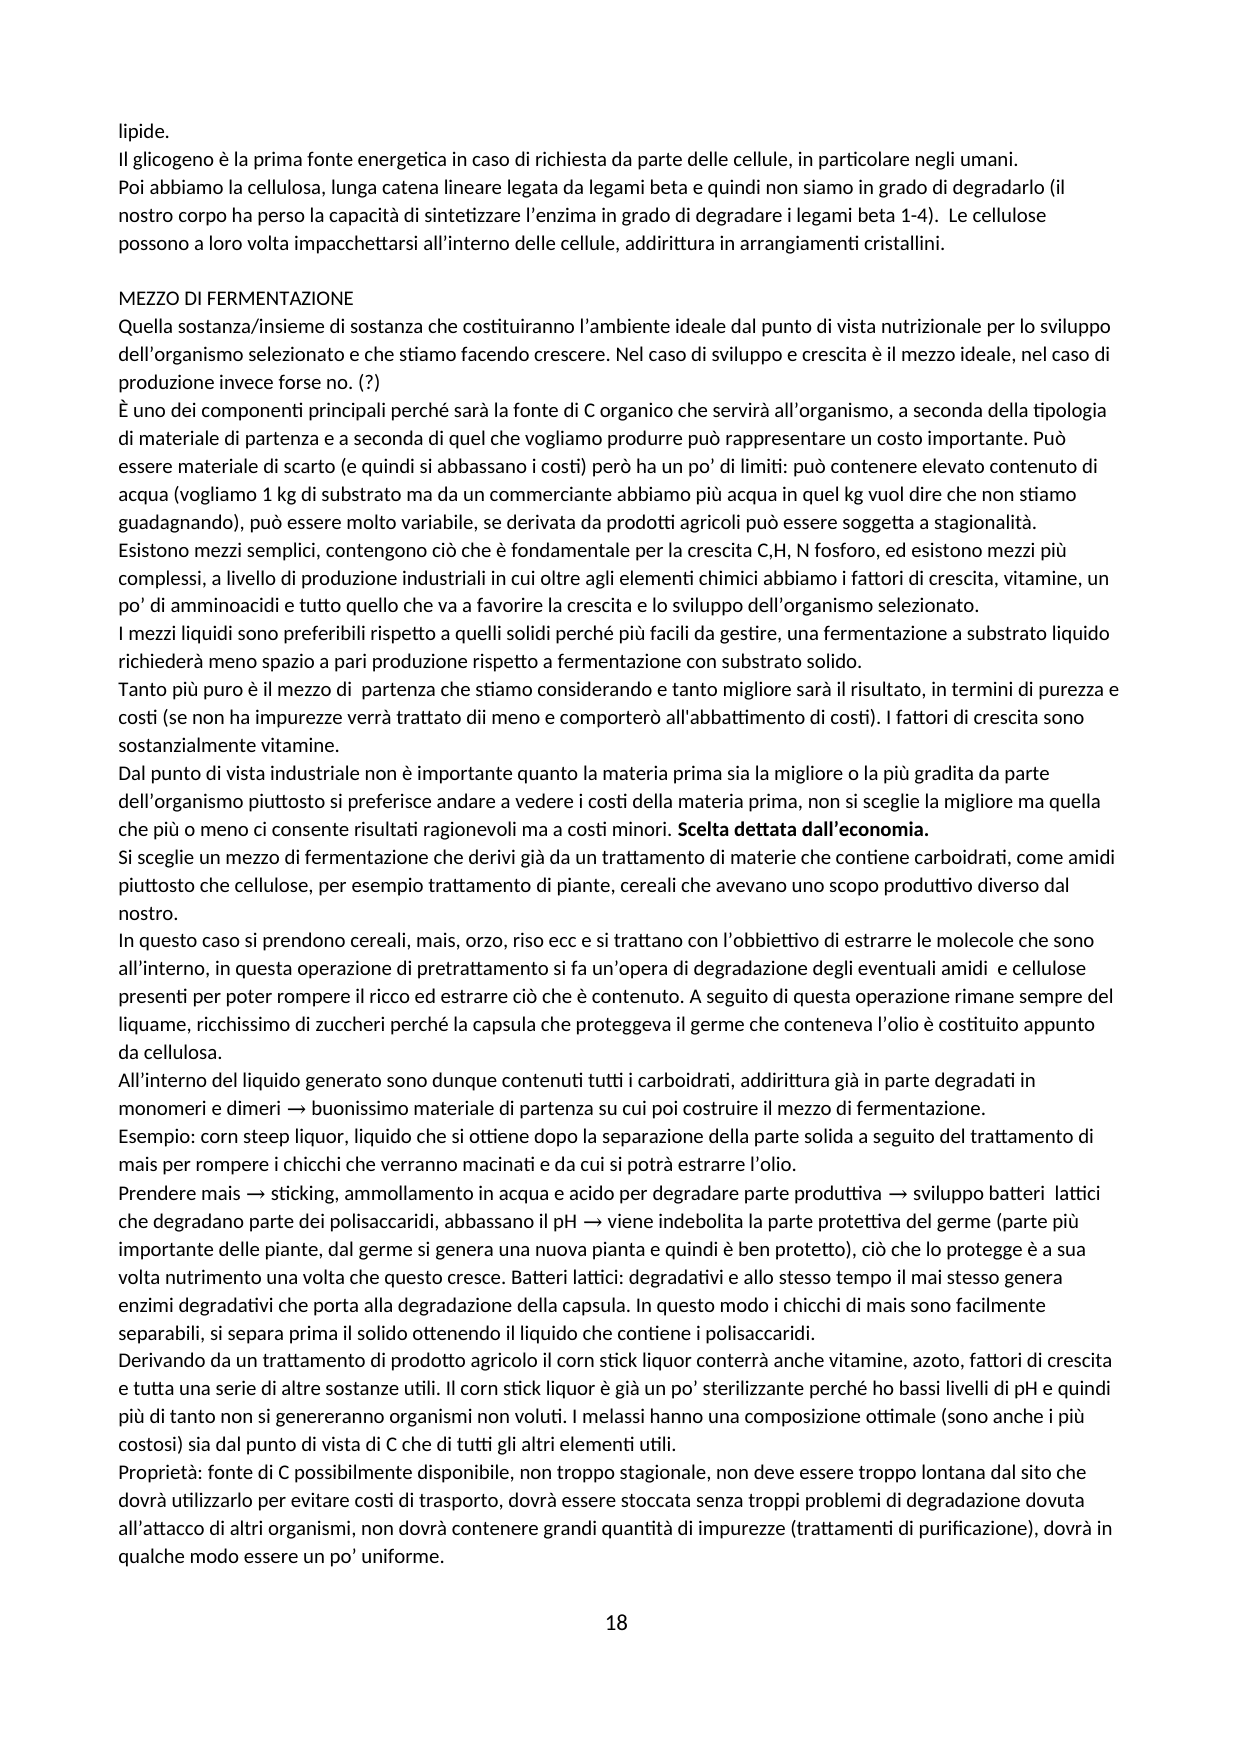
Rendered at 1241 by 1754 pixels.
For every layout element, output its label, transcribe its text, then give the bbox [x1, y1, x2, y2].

text lipide. Il glicogeno è la prima fonte energetica in caso di richiesta da parte delle cellule, in particolare negli umani. Poi abbiamo la cellulosa, lunga catena lineare legata da legami beta e quindi non siamo in grado di degradarlo (il nostro corpo ha perso la capacità di sintetizzare l’enzima in grado di degradare i legami beta 1-4). Le cellulose possono a loro volta impacchettarsi all’interno delle cellule, addirittura in arrangiamenti cristallini. MEZZO DI FERMENTAZIONE Quella sostanza/insieme di sostanza che costituiranno l’ambiente ideale dal punto di vista nutrizionale per lo sviluppo dell’organismo selezionato e che stiamo facendo crescere. Nel caso di sviluppo e crescita è il mezzo ideale, nel caso di produzione invece forse no. (?) È uno dei componenti principali perché sarà la fonte di C organico che servirà all’organismo, a seconda della tipologia di materiale di partenza e a seconda di quel che vogliamo produrre può rappresentare un costo importante. Può essere materiale di scarto (e quindi si abbassano i costi) però ha un po’ di limiti: può contenere elevato contenuto di acqua (vogliamo 1 kg di substrato ma da un commerciante abbiamo più acqua in quel kg vuol dire che non stiamo guadagnando), può essere molto variabile, se derivata da prodotti agricoli può essere soggetta a stagionalità. Esistono mezzi semplici, contengono ciò che è fondamentale per la crescita C,H, N fosforo, ed esistono mezzi più complessi, a livello di produzione industriali in cui oltre agli elementi chimici abbiamo i fattori di crescita, vitamine, un po’ di amminoacidi e tutto quello che va a favorire la crescita e lo sviluppo dell’organismo selezionato. I mezzi liquidi sono preferibili rispetto a quelli solidi perché più facili da gestire, una fermentazione a substrato liquido richiederà meno spazio a pari produzione rispetto a fermentazione con substrato solido. Tanto più puro è il mezzo di partenza che stiamo considerando e tanto migliore sarà il risultato, in termini di purezza e costi (se non ha impurezze verrà trattato dii meno e comporterò all'abbattimento di costi). I fattori di crescita sono sostanzialmente vitamine. Dal punto di vista industriale non è importante quanto la materia prima sia la migliore o la più gradita da parte dell’organismo piuttosto si preferisce andare a vedere i costi della materia prima, non si sceglie la migliore ma quella che più o meno ci consente risultati ragionevoli ma a costi minori. Scelta dettata dall’economia. Si sceglie un mezzo di fermentazione che derivi già da un trattamento di materie che contiene carboidrati, come amidi piuttosto che cellulose, per esempio trattamento di piante, cereali che avevano uno scopo produttivo diverso dal nostro. In questo caso si prendono cereali, mais, orzo, riso ecc e si trattano con l’obbiettivo di estrarre le molecole che sono all’interno, in questa operazione di pretrattamento si fa un’opera di degradazione degli eventuali amidi e cellulose presenti per poter rompere il ricco ed estrarre ciò che è contenuto. A seguito di questa operazione rimane sempre del liquame, ricchissimo di zuccheri perché la capsula che proteggeva il germe che conteneva l’olio è costituito appunto da cellulosa. All’interno del liquido generato sono dunque contenuti tutti i carboidrati, addirittura già in parte degradati in monomeri e dimeri → buonissimo materiale di partenza su cui poi costruire il mezzo di fermentazione. Esempio: corn steep liquor, liquido che si ottiene dopo la separazione della parte solida a seguito del trattamento di mais per rompere i chicchi che verranno macinati e da cui si potrà estrarre l’olio. Prendere mais → sticking, ammollamento in acqua e acido per degradare parte produttiva → sviluppo batteri lattici che degradano parte dei polisaccaridi, abbassano il pH → viene indebolita la parte protettiva del germe (parte più importante delle piante, dal germe si genera una nuova pianta e quindi è ben protetto), ciò che lo protegge è a sua volta nutrimento una volta che questo cresce. Batteri lattici: degradativi e allo stesso tempo il mai stesso genera enzimi degradativi che porta alla degradazione della capsula. In questo modo i chicchi di mais sono facilmente separabili, si separa prima il solido ottenendo il liquido che contiene i polisaccaridi. Derivando da un trattamento di prodotto agricolo il corn stick liquor conterrà anche vitamine, azoto, fattori di crescita e tutta una serie di altre sostanze utili. Il corn stick liquor è già un po’ sterilizzante perché ho bassi livelli di pH e quindi più di tanto non si genereranno organismi non voluti. I melassi hanno una composizione ottimale (sono anche i più costosi) sia dal punto di vista di C che di tutti gli altri elementi utili. Proprietà: fonte di C possibilmente disponibile, non troppo stagionale, non deve essere troppo lontana dal sito che dovrà utilizzarlo per evitare costi di trasporto, dovrà essere stoccata senza troppi problemi di degradazione dovuta all’attacco di altri organismi, non dovrà contenere grandi quantità di impurezze (trattamenti di purificazione), dovrà in qualche modo essere un po’ uniforme. [118, 118, 1122, 1568]
